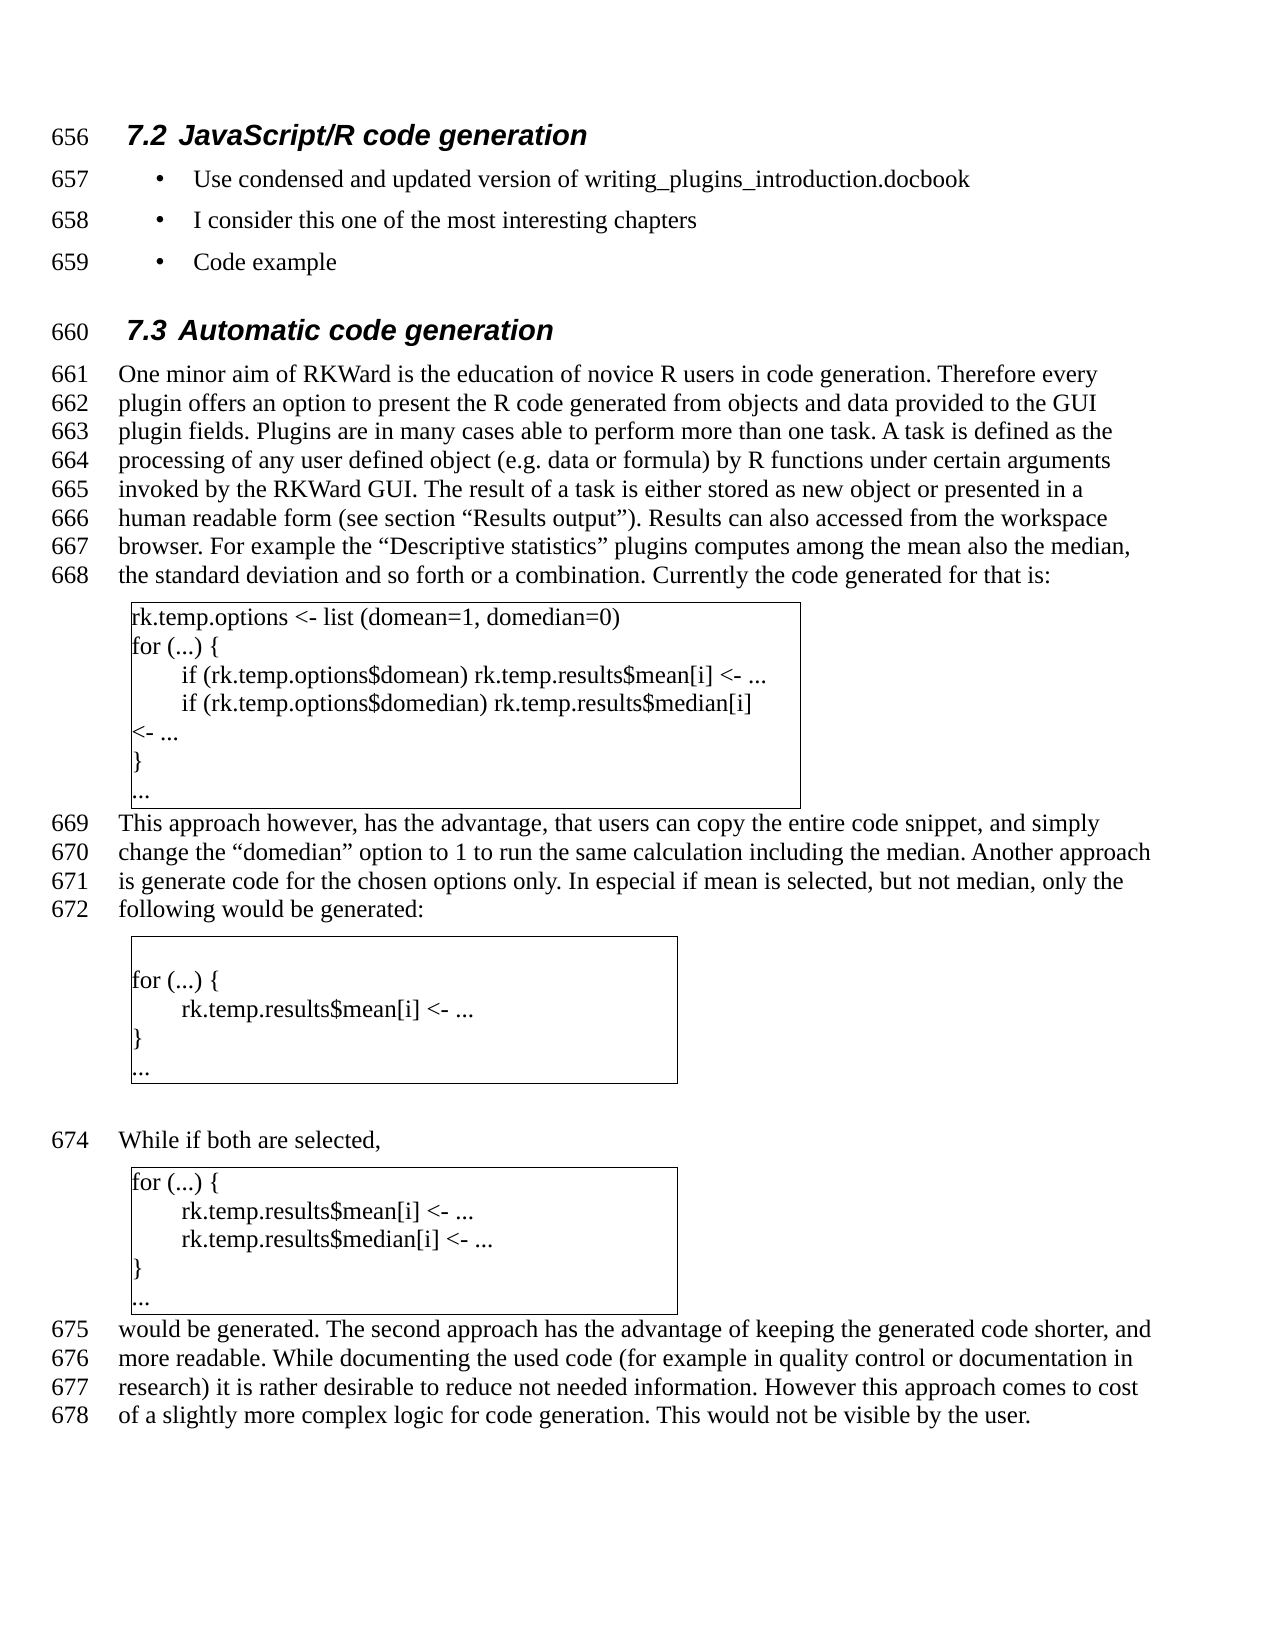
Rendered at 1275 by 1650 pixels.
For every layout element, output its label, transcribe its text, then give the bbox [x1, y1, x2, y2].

text would be generated. The second approach has the advantage of keeping the generated code shorter, and more readable. While documenting the used code (for example in quality control or documentation in research) it is rather desirable to reduce not needed information. However this approach comes to cost of a slightly more complex logic for code generation. This would not be visible by the user. [118, 1166, 1157, 1429]
text One minor aim of RKWard is the education of novice R users in code generation. Therefore every plugin offers an option to present the R code generated from objects and data provided to the GUI plugin fields. Plugins are in many cases able to perform more than one task. A task is defined as the processing of any user defined object (e.g. data or formula) by R functions under certain arguments invoked by the RKWard GUI. The result of a task is either stored as new object or presented in a human readable form (see section “Results output”). Results can also accessed from the workspace browser. For example the “Descriptive statistics” plugins computes among the mean also the median, the standard deviation and so forth or a combination. Currently the code generated for that is: [118, 359, 1157, 589]
subtitle Automatic code generation [118, 313, 1157, 346]
subtitle JavaScript/R code generation [118, 118, 1157, 152]
list Code example [156, 247, 1157, 275]
list Use condensed and updated version of writing_plugins_introduction.docbook [156, 164, 1157, 193]
text This approach however, has the advantage, that users can copy the entire code snippet, and simply change the “domedian” option to 1 to run the same calculation including the median. Another approach is generate code for the chosen options only. In especial if mean is selected, but not median, only the following would be generated: [118, 601, 1157, 923]
list I consider this one of the most interesting chapters [156, 205, 1157, 234]
text While if both are selected, [118, 1125, 1157, 1154]
